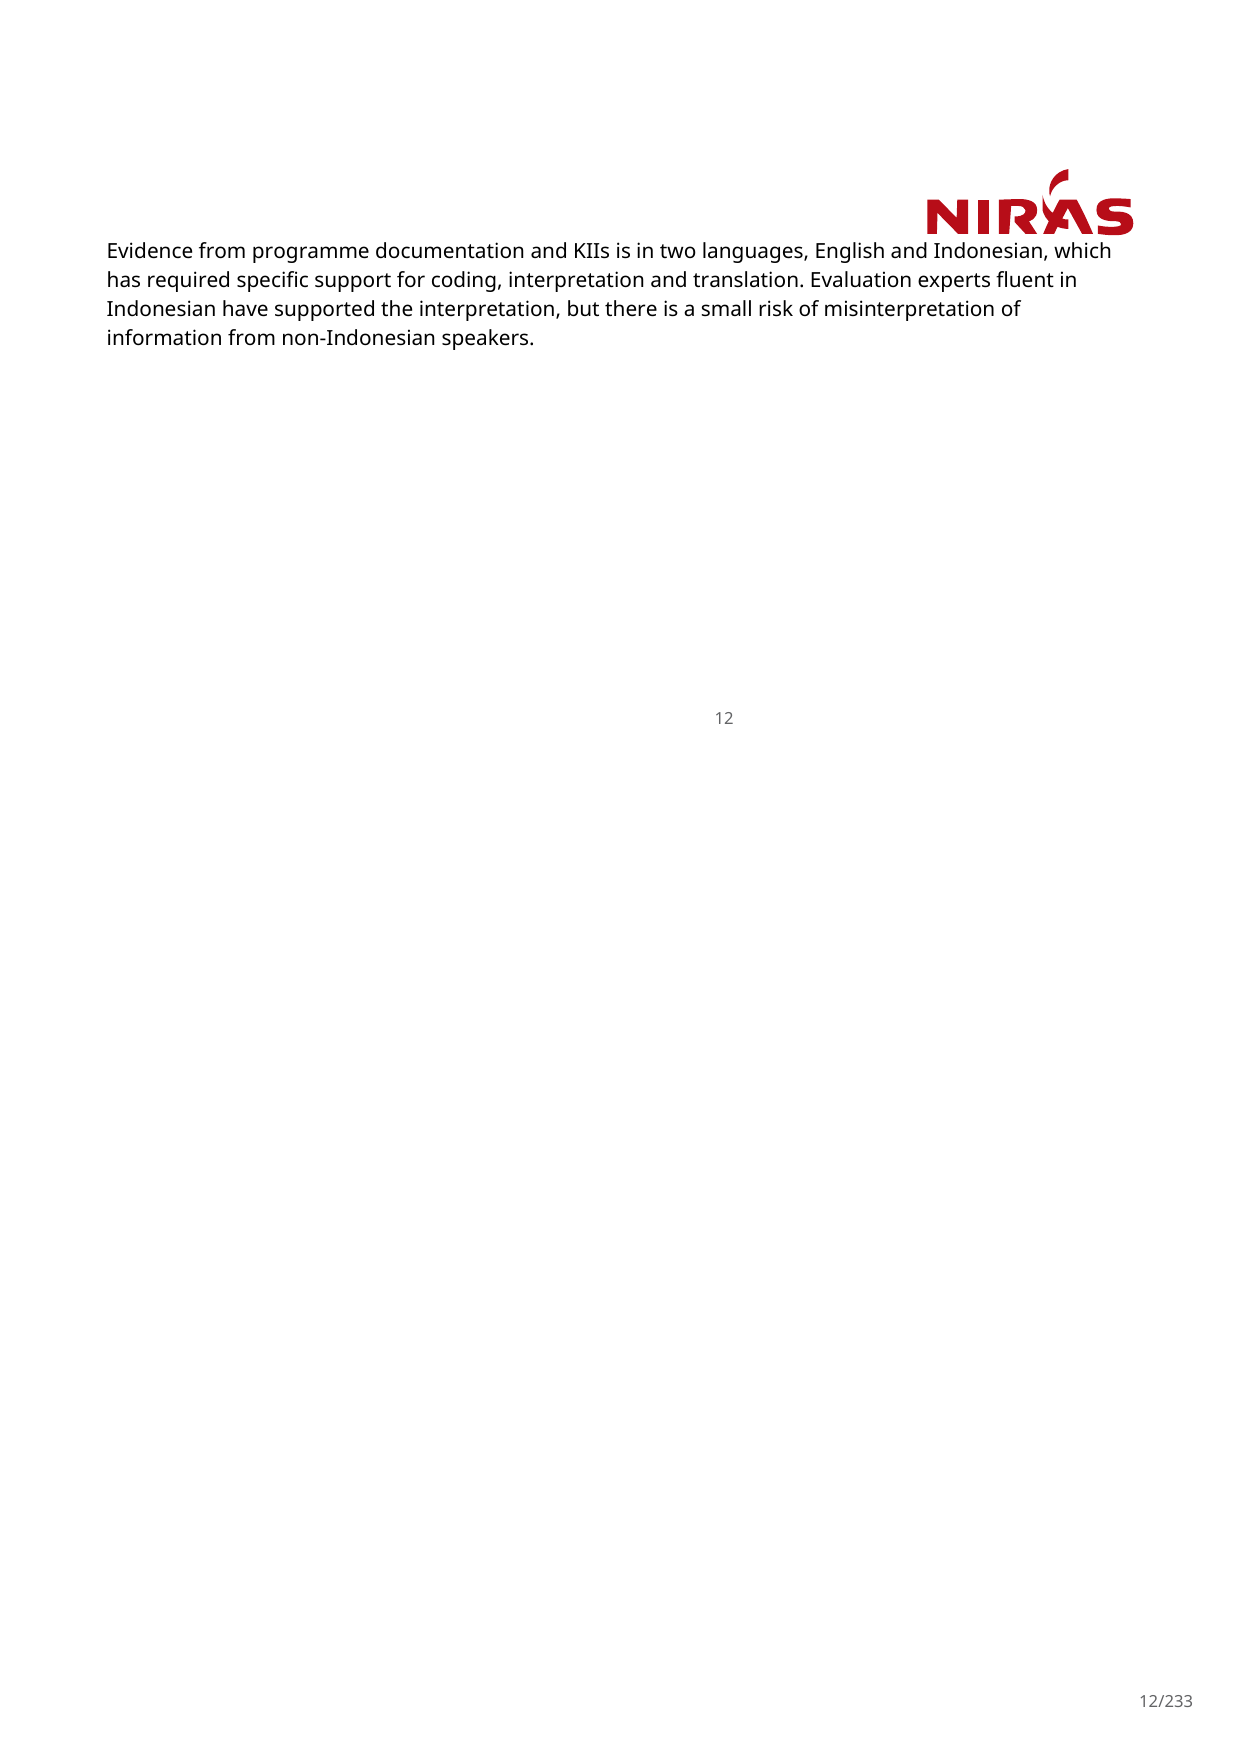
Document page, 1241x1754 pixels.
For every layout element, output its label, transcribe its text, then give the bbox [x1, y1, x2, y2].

text Evidence from programme documentation and KIIs is in two languages, English and Indonesian, which has required specific support for coding, interpretation and translation. Evaluation experts fluent in Indonesian have supported the interpretation, but there is a small risk of misinterpretation of information from non-Indonesian speakers. [106, 235, 1134, 352]
